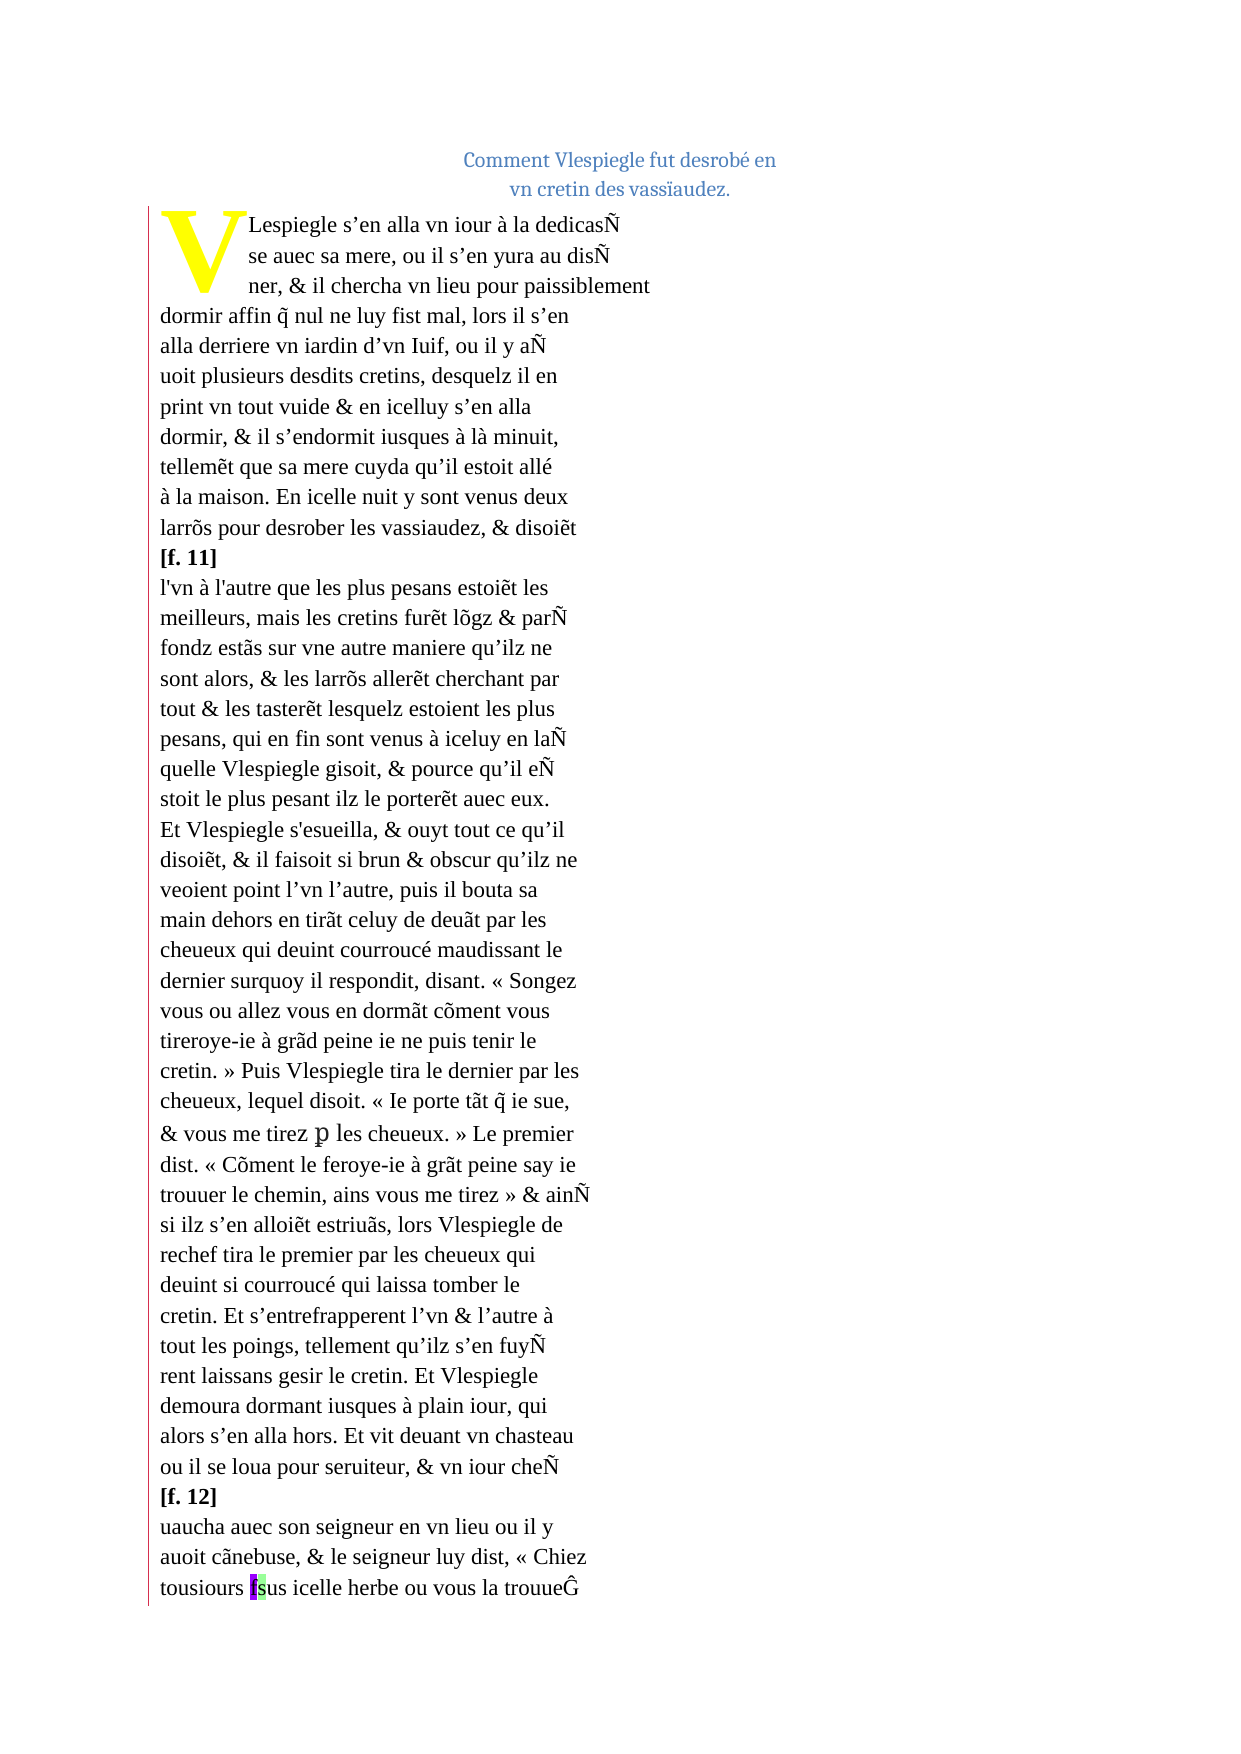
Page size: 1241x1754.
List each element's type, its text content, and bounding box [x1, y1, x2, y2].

text VLespiegle s’en alla vn iour à la dedicasÑ se auec sa mere, ou il s’en yura au disÑ ner, & il chercha vn lieu pour paissiblement dormir affin q̃ nul ne luy fist mal, lors il s’en alla derriere vn iardin d’vn Iuif, ou il y aÑ uoit plusieurs desdits cretins, desquelz il en print vn tout vuide & en icelluy s’en alla dormir, & il s’endormit iusques à là minuit, tellemẽt que sa mere cuyda qu’il estoit allé à la maison. En icelle nuit y sont venus deux larrõs pour desrober les vassiaudez, & disoiẽt [f. 11] l'vn à l'autre que les plus pesans estoiẽt les meilleurs, mais les cretins furẽt lõgz & parÑ fondz estãs sur vne autre maniere qu’ilz ne sont alors, & les larrõs allerẽt cherchant par tout & les tasterẽt lesquelz estoient les plus pesans, qui en fin sont venus à iceluy en laÑ quelle Vlespiegle gisoit, & pource qu’il eÑ stoit le plus pesant ilz le porterẽt auec eux. Et Vlespiegle s'esueilla, & ouyt tout ce qu’il disoiẽt, & il faisoit si brun & obscur qu’ilz ne veoient point l’vn l’autre, puis il bouta sa main dehors en tirãt celuy de deuãt par les cheueux qui deuint courroucé maudissant le dernier surquoy il respondit, disant. « Songez vous ou allez vous en dormãt cõment vous tireroye-ie à grãd peine ie ne puis tenir le cretin. » Puis Vlespiegle tira le dernier par les cheueux, lequel disoit. « Ie porte tãt q̃ ie sue, & vous me tirez ꝑ les cheueux. » Le premier dist. « Cõment le feroye-ie à grãt peine say ie trouuer le chemin, ains vous me tirez » & ainÑ si ilz s’en alloiẽt estriuãs, lors Vlespiegle de rechef tira le premier par les cheueux qui deuint si courroucé qui laissa tomber le cretin. Et s’entrefrapperent l’vn & l’autre à tout les poings, tellement qu’ilz s’en fuyÑ rent laissans gesir le cretin. Et Vlespiegle demoura dormant iusques à plain iour, qui alors s’en alla hors. Et vit deuant vn chasteau ou il se loua pour seruiteur, & vn iour cheÑ [f. 12] uaucha auec son seigneur en vn lieu ou il y auoit cãnebuse, & le seigneur luy dist, « Chiez tousiours fsus icelle herbe ou vous la trouueĜ [149, 206, 1093, 1606]
subtitle Comment Vlespiegle fut desrobé en vn cretin des vassïaudez. [148, 148, 1093, 202]
